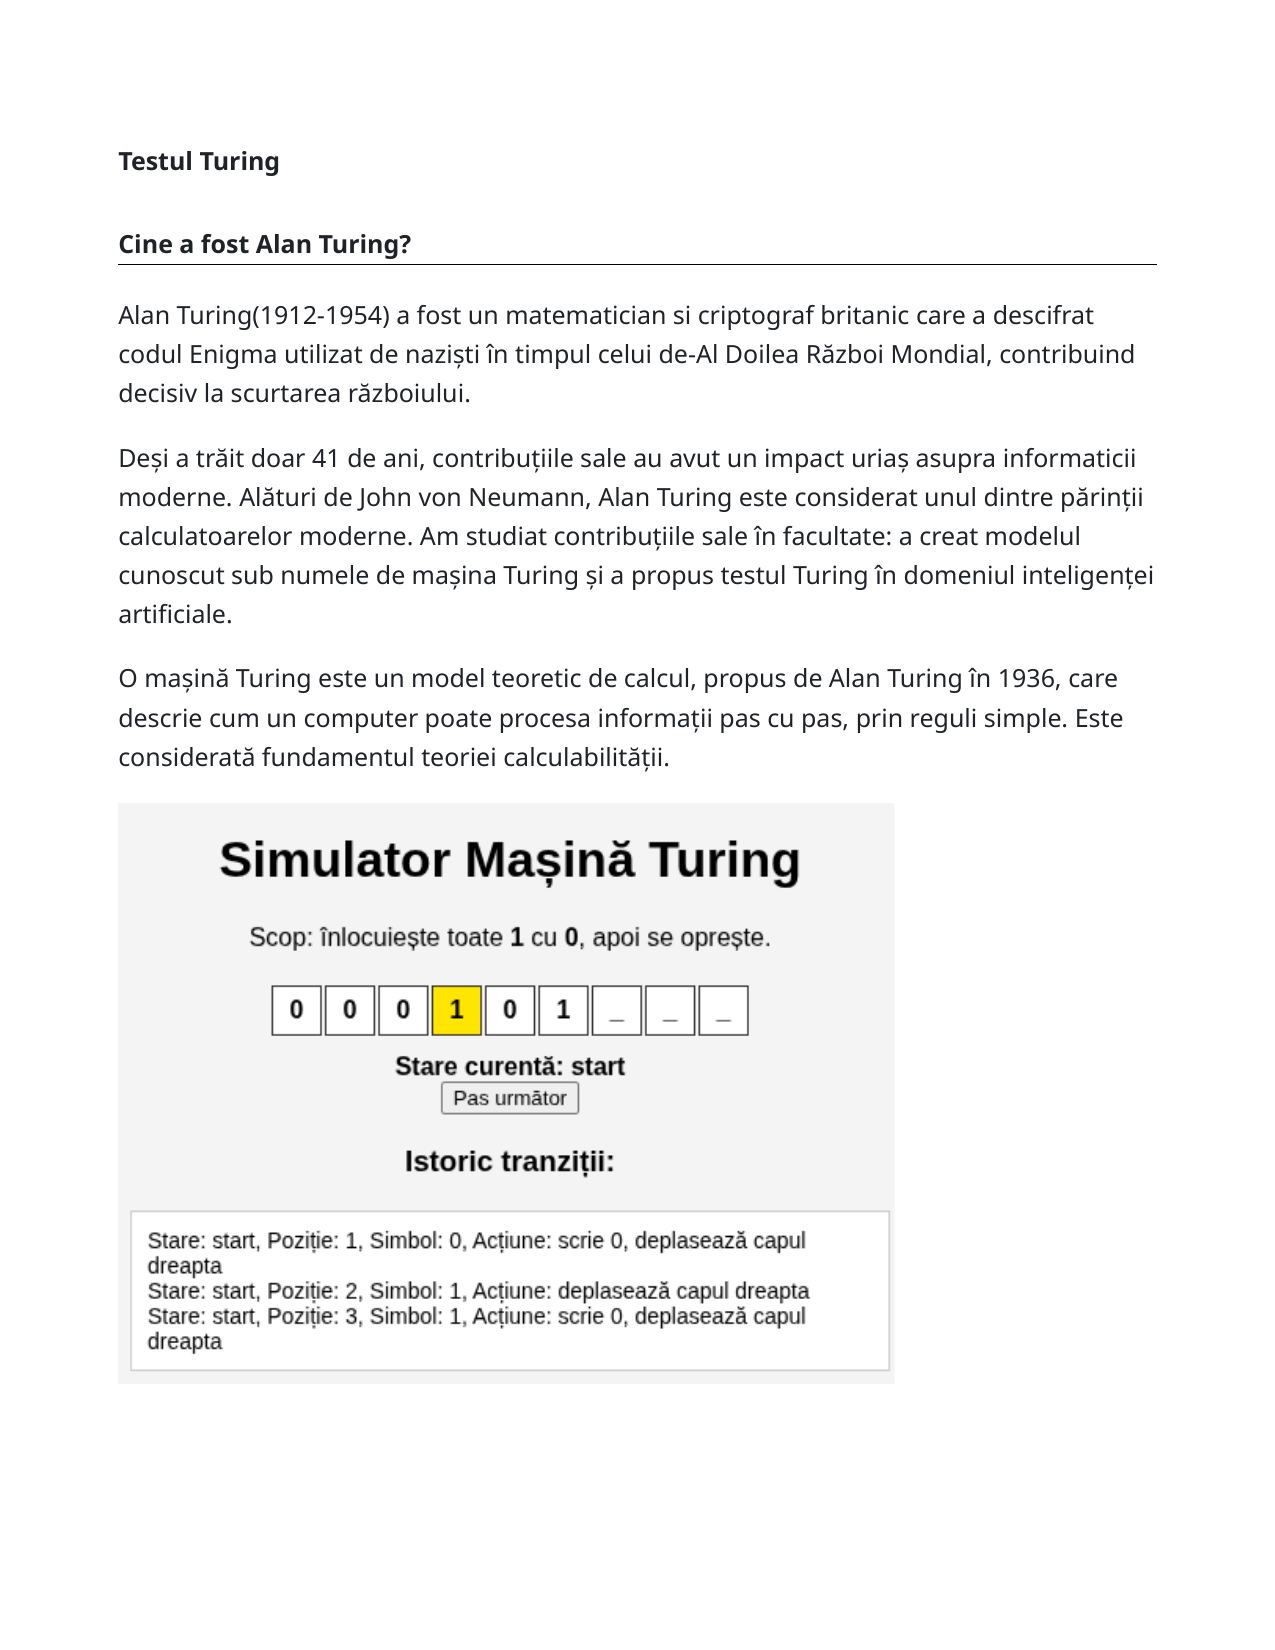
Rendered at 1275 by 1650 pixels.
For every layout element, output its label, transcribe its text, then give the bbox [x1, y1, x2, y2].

text O mașină Turing este un model teoretic de calcul, propus de Alan Turing în 1936, care descrie cum un computer poate procesa informații pas cu pas, prin reguli simple. Este considerată fundamentul teoriei calculabilității. [118, 661, 1157, 773]
subtitle Testul Turing [118, 143, 1157, 177]
subtitle Cine a fost Alan Turing? [118, 227, 1157, 264]
text Alan Turing(1912-1954) a fost un matematician si criptograf britanic care a descifrat codul Enigma utilizat de naziști în timpul celui de-Al Doilea Război Mondial, contribuind decisiv la scurtarea războiului. [118, 298, 1157, 410]
picture [118, 803, 895, 1384]
text Deși a trăit doar 41 de ani, contribuțiile sale au avut un impact uriaș asupra informaticii moderne. Alături de John von Neumann, Alan Turing este considerat unul dintre părinții calculatoarelor moderne. Am studiat contribuțiile sale în facultate: a creat modelul cunoscut sub numele de mașina Turing și a propus testul Turing în domeniul inteligenței artificiale. [118, 440, 1157, 631]
